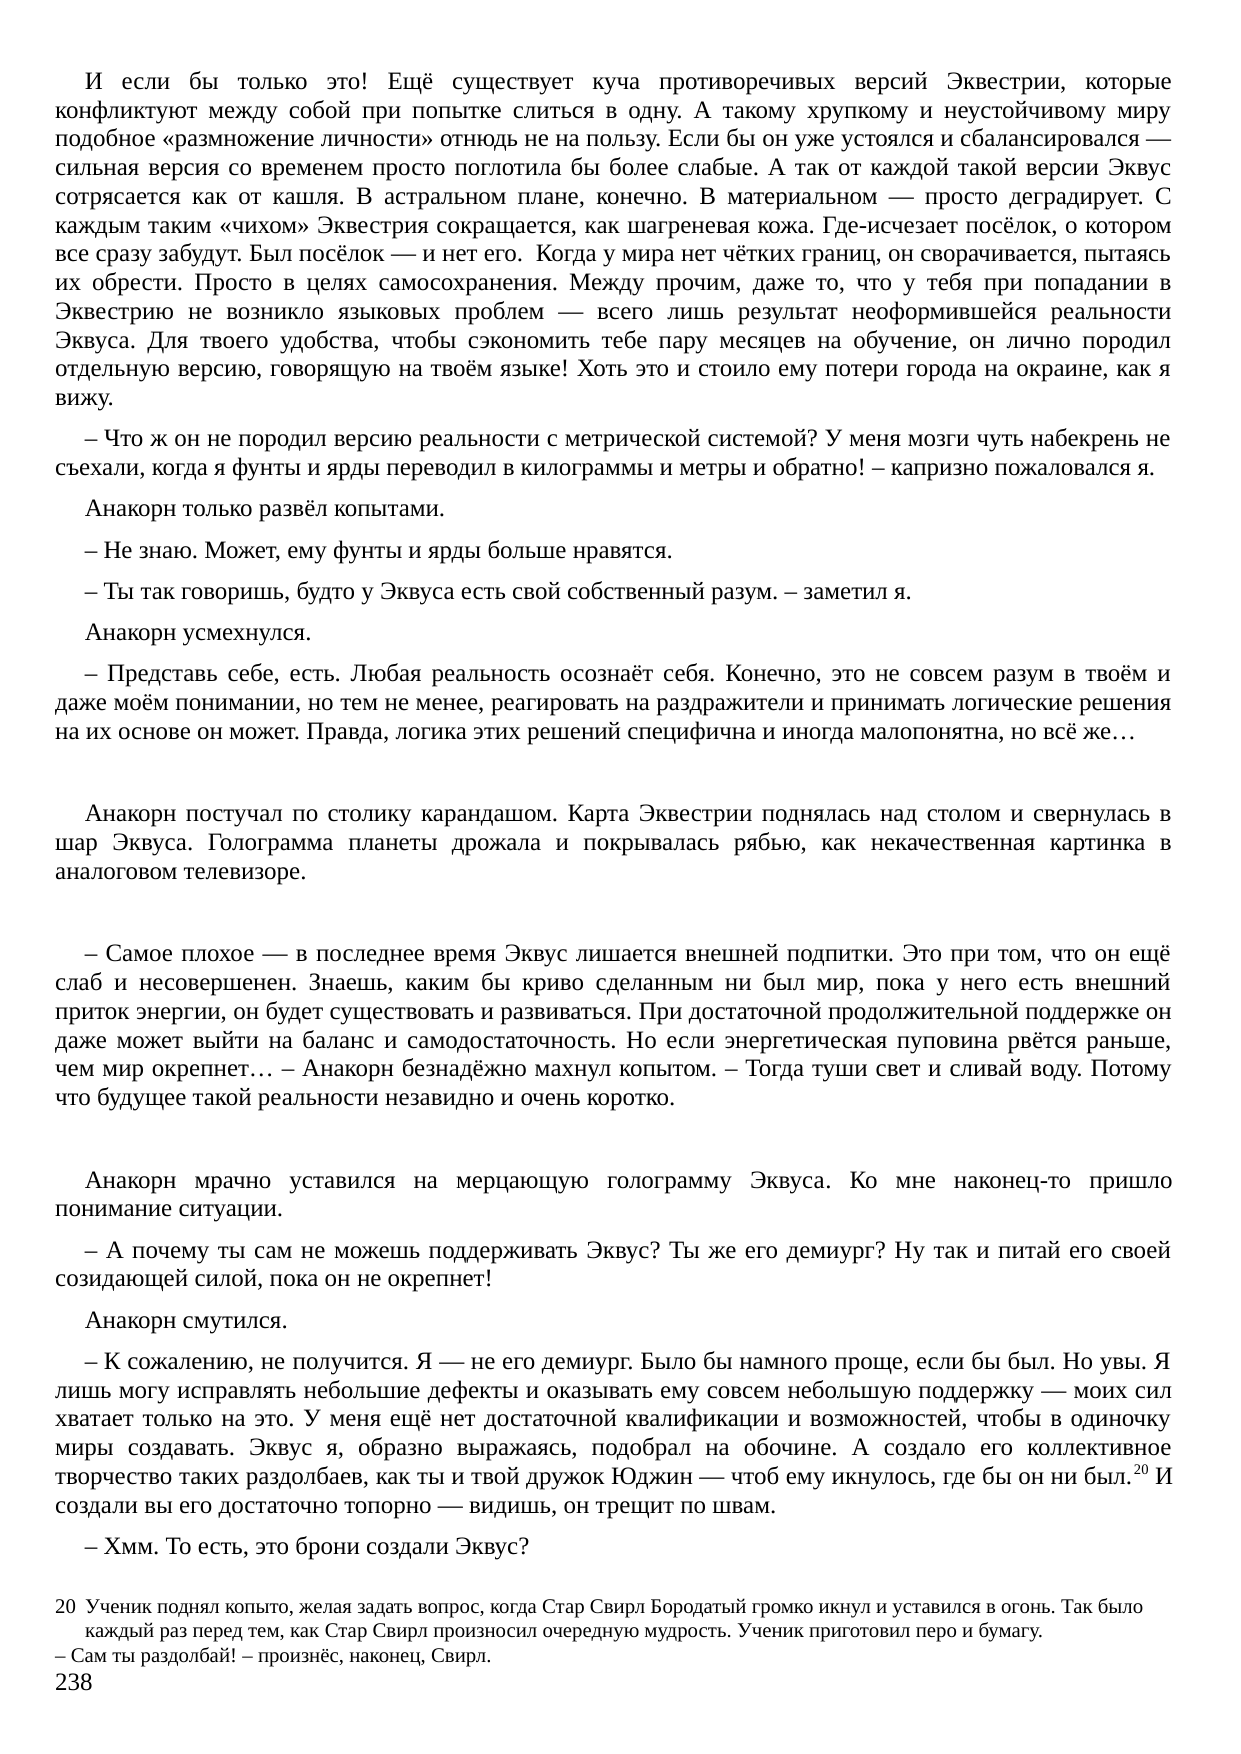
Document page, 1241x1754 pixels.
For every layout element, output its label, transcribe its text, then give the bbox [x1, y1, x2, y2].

text – Хмм. То есть, это брони создали Эквус? [55, 1531, 1173, 1560]
text – Ты так говоришь, будто у Эквуса есть свой собственный разум. – заметил я. [55, 576, 1173, 605]
text Анакорн только развёл копытами. [55, 493, 1173, 522]
text – Представь себе, есть. Любая реальность осознаёт себя. Конечно, это не совсем разум в твоём и даже моём понимании, но тем не менее, реагировать на раздражители и принимать логические решения на их основе он может. Правда, логика этих решений специфична и иногда малопонятна, но всё же… [55, 658, 1173, 745]
text Анакорн постучал по столику карандашом. Карта Эквестрии поднялась над столом и свернулась в шар Эквуса. Голограмма планеты дрожала и покрывалась рябью, как некачественная картинка в аналоговом телевизоре. [55, 798, 1173, 885]
text Анакорн усмехнулся. [55, 617, 1173, 646]
text Анакорн смутился. [55, 1305, 1173, 1333]
text – Что ж он не породил версию реальности с метрической системой? У меня мозги чуть набекрень не съехали, когда я фунты и ярды переводил в килограммы и метры и обратно! – капризно пожаловался я. [55, 423, 1173, 481]
text – Самое плохое — в последнее время Эквус лишается внешней подпитки. Это при том, что он ещё слаб и несовершенен. Знаешь, каким бы криво сделанным ни был мир, пока у него есть внешний приток энергии, он будет существовать и развиваться. При достаточной продолжительной поддержке он даже может выйти на баланс и самодостаточность. Но если энергетическая пуповина рвётся раньше, чем мир окрепнет… – Анакорн безнадёжно махнул копытом. – Тогда туши свет и сливай воду. Потому что будущее такой реальности незавидно и очень коротко. [55, 938, 1173, 1111]
text И если бы только это! Ещё существует куча противоречивых версий Эквестрии, которые конфликтуют между собой при попытке слиться в одну. А такому хрупкому и неустойчивому миру подобное «размножение личности» отнюдь не на пользу. Если бы он уже устоялся и сбалансировался — сильная версия со временем просто поглотила бы более слабые. А так от каждой такой версии Эквус сотрясается как от кашля. В астральном плане, конечно. В материальном — просто деградирует. С каждым таким «чихом» Эквестрия сокращается, как шагреневая кожа. Где-исчезает посёлок, о котором все сразу забудут. Был посёлок — и нет его. Когда у мира нет чётких границ, он сворачивается, пытаясь их обрести. Просто в целях самосохранения. Между прочим, даже то, что у тебя при попадании в Эквестрию не возникло языковых проблем — всего лишь результат неоформившейся реальности Эквуса. Для твоего удобства, чтобы сэкономить тебе пару месяцев на обучение, он лично породил отдельную версию, говорящую на твоём языке! Хоть это и стоило ему потери города на окраине, как я вижу. [55, 66, 1173, 411]
text Ученик поднял копыто, желая задать вопрос, когда Стар Свирл Бородатый громко икнул и уставился в огонь. Так было каждый раз перед тем, как Стар Свирл произносил очередную мудрость. Ученик приготовил перо и бумагу. [55, 1594, 1173, 1642]
text – Сам ты раздолбай! – произнёс, наконец, Свирл. [55, 1642, 1173, 1667]
text – Не знаю. Может, ему фунты и ярды больше нравятся. [55, 535, 1173, 563]
text – К сожалению, не получится. Я — не его демиург. Было бы намного проще, если бы был. Но увы. Я лишь могу исправлять небольшие дефекты и оказывать ему совсем небольшую поддержку — моих сил хватает только на это. У меня ещё нет достаточной квалификации и возможностей, чтобы в одиночку миры создавать. Эквус я, образно выражаясь, подобрал на обочине. А создало его коллективное творчество таких раздолбаев, как ты и твой дружок Юджин — чтоб ему икнулось, где бы он ни был. И создали вы его достаточно топорно — видишь, он трещит по швам. [55, 1346, 1173, 1518]
text – А почему ты сам не можешь поддерживать Эквус? Ты же его демиург? Ну так и питай его своей созидающей силой, пока он не окрепнет! [55, 1235, 1173, 1292]
text Анакорн мрачно уставился на мерцающую голограмму Эквуса. Ко мне наконец-то пришло понимание ситуации. [55, 1165, 1173, 1222]
